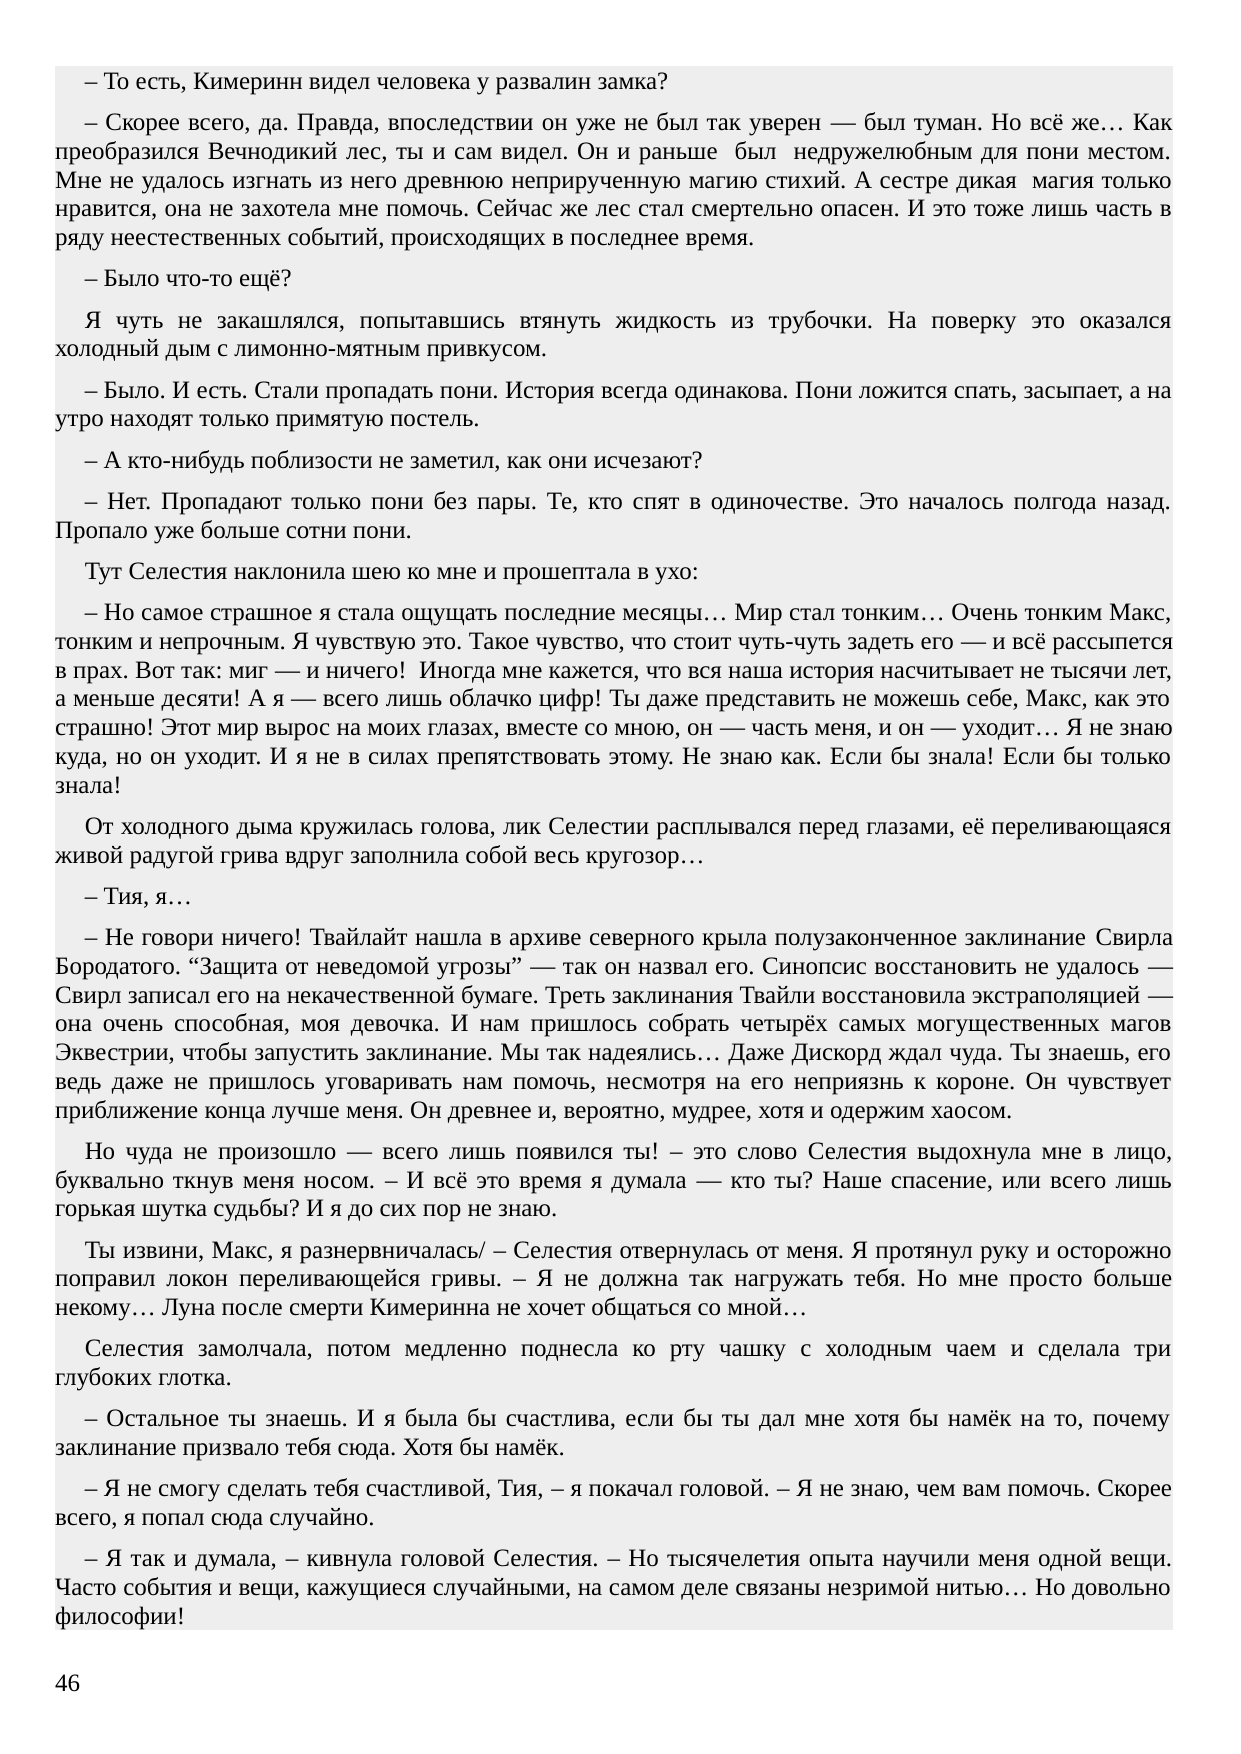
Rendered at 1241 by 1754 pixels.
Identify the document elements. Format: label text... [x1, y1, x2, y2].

text – Не говори ничего! Твайлайт нашла в архиве северного крыла полузаконченное заклинание Cвирла Бородатого. “Защита от неведомой угрозы” — так он назвал его. Синопсис восстановить не удалось — Свирл записал его на некачественной бумаге. Треть заклинания Твайли восстановила экстраполяцией — она очень способная, моя девочка. И нам пришлось собрать четырёх самых могущественных магов Эквестрии, чтобы запустить заклинание. Мы так надеялись… Даже Дискорд ждал чуда. Ты знаешь, его ведь даже не пришлось уговаривать нам помочь, несмотря на его неприязнь к короне. Он чувствует приближение конца лучше меня. Он древнее и, вероятно, мудрее, хотя и одержим хаосом. [55, 922, 1173, 1123]
text – То есть, Кимеринн видел человека у развалин замка? [55, 66, 1173, 95]
text Селестия замолчала, потом медленно поднесла ко рту чашку с холодным чаем и сделала три глубоких глотка. [55, 1333, 1173, 1391]
text От холодного дыма кружилась голова, лик Селестии расплывался перед глазами, её переливающаяся живой радугой грива вдруг заполнила собой весь кругозор… [55, 811, 1173, 868]
text Но чуда не произошло — всего лишь появился ты! – это слово Селестия выдохнула мне в лицо, буквально ткнув меня носом. – И всё это время я думала — кто ты? Наше спасение, или всего лишь горькая шутка судьбы? И я до сих пор не знаю. [55, 1136, 1173, 1222]
text – Было. И есть. Стали пропадать пони. История всегда одинакова. Пони ложится спать, засыпает, а на утро находят только примятую постель. [55, 375, 1173, 432]
text Тут Селестия наклонила шею ко мне и прошептала в ухо: [55, 556, 1173, 585]
text Ты извини, Макс, я разнервничалась/ – Селестия отвернулась от меня. Я протянул руку и осторожно поправил локон переливающейся гривы. – Я не должна так нагружать тебя. Но мне просто больше некому… Луна после смерти Кимеринна не хочет общаться со мной… [55, 1235, 1173, 1321]
text – Но самое страшное я стала ощущать последние месяцы… Мир стал тонким… Очень тонким Макс, тонким и непрочным. Я чувствую это. Такое чувство, что стоит чуть-чуть задеть его — и всё рассыпется в прах. Вот так: миг — и ничего! Иногда мне кажется, что вся наша история насчитывает не тысячи лет, а меньше десяти! А я — всего лишь облачко цифр! Ты даже представить не можешь себе, Макс, как это страшно! Этот мир вырос на моих глазах, вместе со мною, он — часть меня, и он — уходит… Я не знаю куда, но он уходит. И я не в силах препятствовать этому. Не знаю как. Если бы знала! Если бы только знала! [55, 597, 1173, 798]
text – Я так и думала, – кивнула головой Селестия. – Но тысячелетия опыта научили меня одной вещи. Часто события и вещи, кажущиеся случайными, на самом деле связаны незримой нитью… Но довольно философии! [55, 1543, 1173, 1630]
text Я чуть не закашлялся, попытавшись втянуть жидкость из трубочки. На поверку это оказался холодный дым с лимонно-мятным привкусом. [55, 305, 1173, 362]
text – Было что-то ещё? [55, 263, 1173, 292]
text – А кто-нибудь поблизости не заметил, как они исчезают? [55, 445, 1173, 473]
text – Тия, я… [55, 881, 1173, 910]
text – Остальное ты знаешь. И я была бы счастлива, если бы ты дал мне хотя бы намёк на то, почему заклинание призвало тебя сюда. Хотя бы намёк. [55, 1403, 1173, 1461]
text – Я не смогу сделать тебя счастливой, Тия, – я покачал головой. – Я не знаю, чем вам помочь. Скорее всего, я попал сюда случайно. [55, 1473, 1173, 1531]
text – Нет. Пропадают только пони без пары. Те, кто спят в одиночестве. Это началось полгода назад. Пропало уже больше сотни пони. [55, 486, 1173, 543]
text – Скорее всего, да. Правда, впоследствии он уже не был так уверен — был туман. Но всё же… Как преобразился Вечнодикий лес, ты и сам видел. Он и раньше был недружелюбным для пони местом. Мне не удалось изгнать из него древнюю неприрученную магию стихий. А сестре дикая магия только нравится, она не захотела мне помочь. Сейчас же лес стал смертельно опасен. И это тоже лишь часть в ряду неестественных событий, происходящих в последнее время. [55, 107, 1173, 251]
